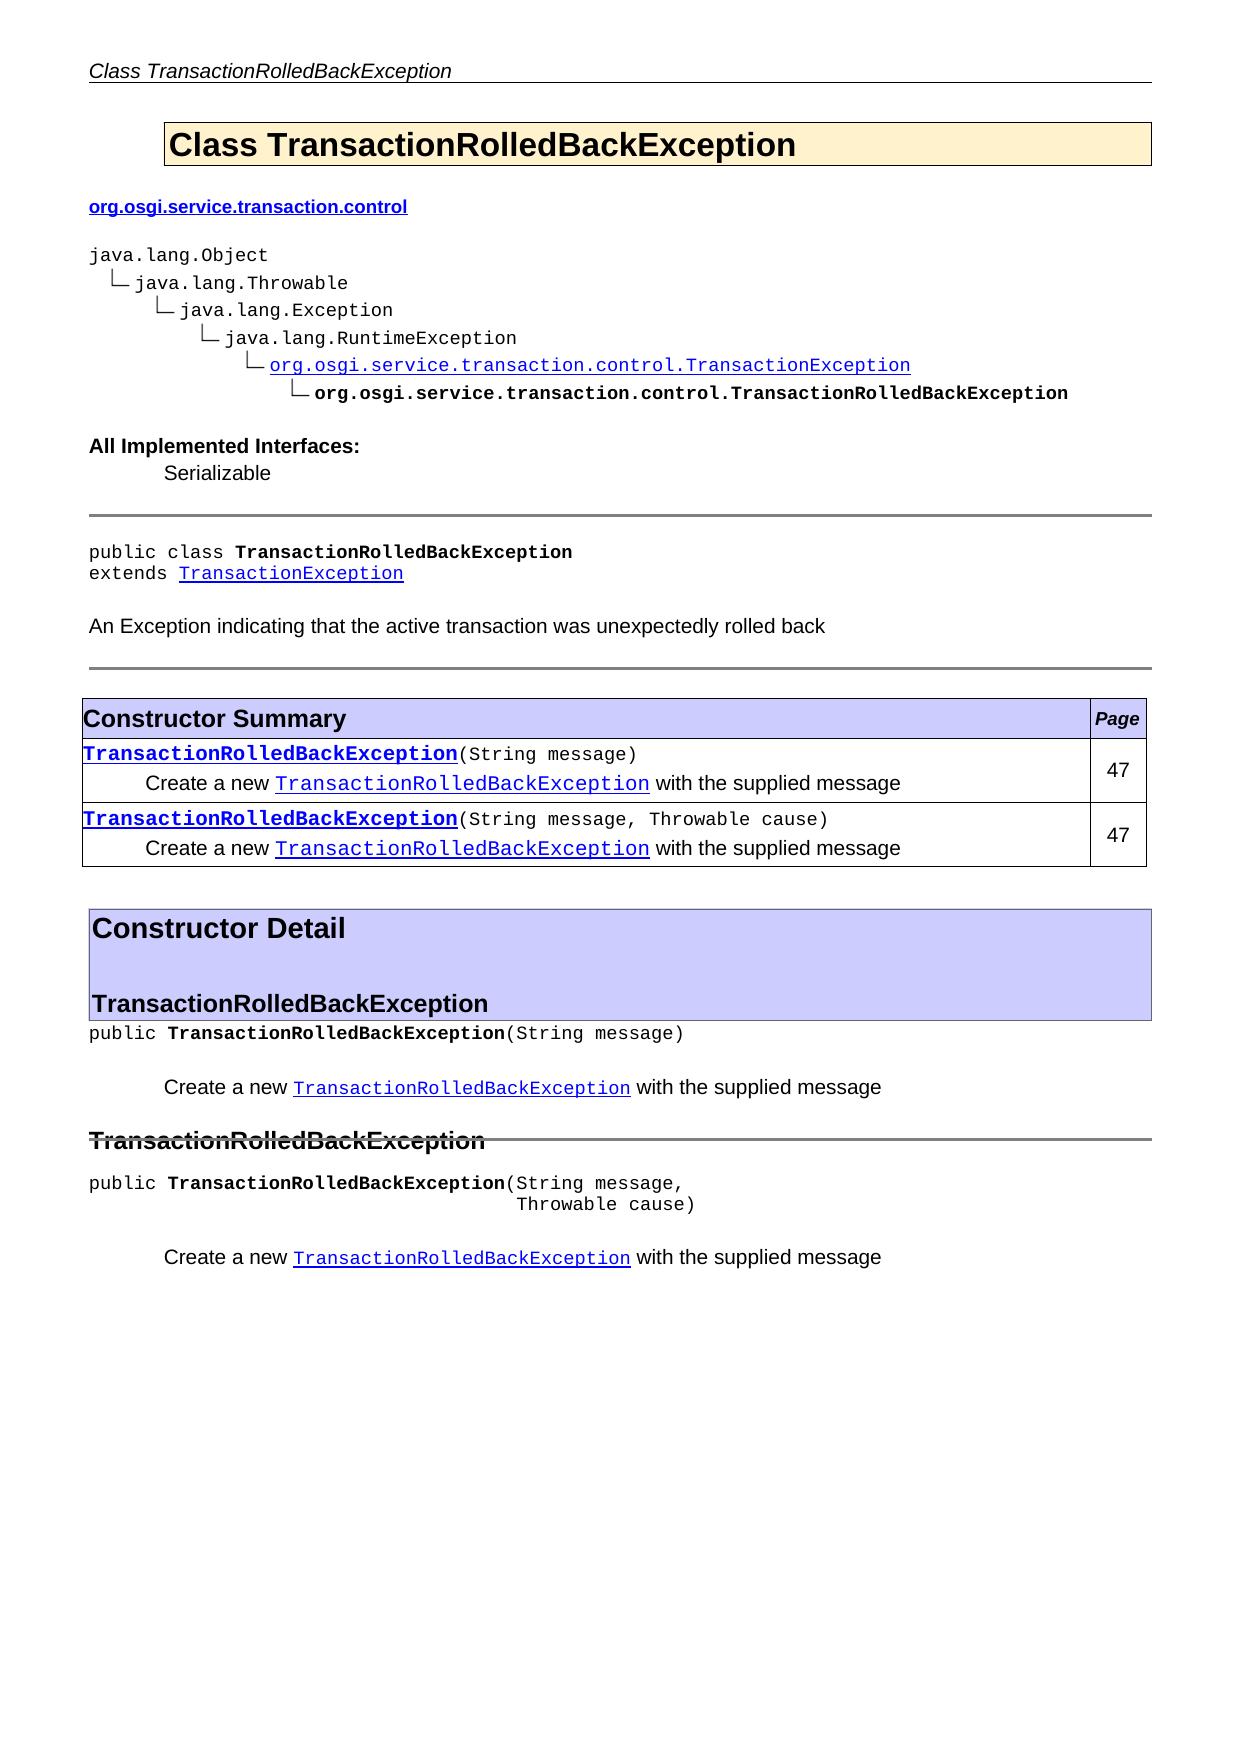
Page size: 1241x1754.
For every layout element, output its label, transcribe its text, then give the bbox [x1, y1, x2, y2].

picture [246, 350, 270, 372]
subtitle Constructor Detail [90, 910, 1151, 945]
subtitle TransactionRolledBackException [90, 986, 1151, 1020]
text java.lang.Exception [88, 295, 1152, 322]
text java.lang.RuntimeException [88, 322, 1152, 350]
text org.osgi.service.transaction.control.TransactionRolledBackException [88, 377, 1152, 405]
table_cell 46 [1091, 803, 1146, 866]
text public class TransactionRolledBackException [88, 543, 1152, 564]
text extends TransactionException [88, 564, 1152, 585]
text org.osgi.service.transaction.control [88, 195, 1152, 217]
picture [201, 322, 225, 345]
text public TransactionRolledBackException(String message) [88, 1024, 1152, 1045]
text java.lang.Throwable [88, 267, 1152, 295]
table_cell TransactionRolledBackException(String message) Create a new TransactionRolledBackException with the supplied message [83, 739, 1090, 802]
subtitle Class TransactionRolledBackException [165, 123, 1151, 165]
table_header Constructor Summary [83, 699, 1090, 738]
text Create a new TransactionRolledBackException with the supplied message [163, 1245, 1152, 1270]
subtitle All Implemented Interfaces: [88, 434, 1152, 458]
text org.osgi.service.transaction.control.TransactionException [88, 350, 1152, 377]
text Serializable [163, 460, 1152, 484]
table_header Page [1091, 699, 1146, 738]
table_cell 46 [1091, 739, 1146, 802]
text Create a new TransactionRolledBackException with the supplied message [163, 1074, 1152, 1100]
text An Exception indicating that the active transaction was unexpectedly rolled back [88, 614, 1152, 638]
picture [156, 295, 180, 317]
picture [111, 267, 135, 290]
text java.lang.Object [88, 246, 1152, 267]
table_cell TransactionRolledBackException(String message, Throwable cause) Create a new TransactionRolledBackException with the supplied message [83, 803, 1090, 866]
picture [291, 377, 315, 400]
text public TransactionRolledBackException(String message, Throwable cause) [88, 1173, 1152, 1216]
